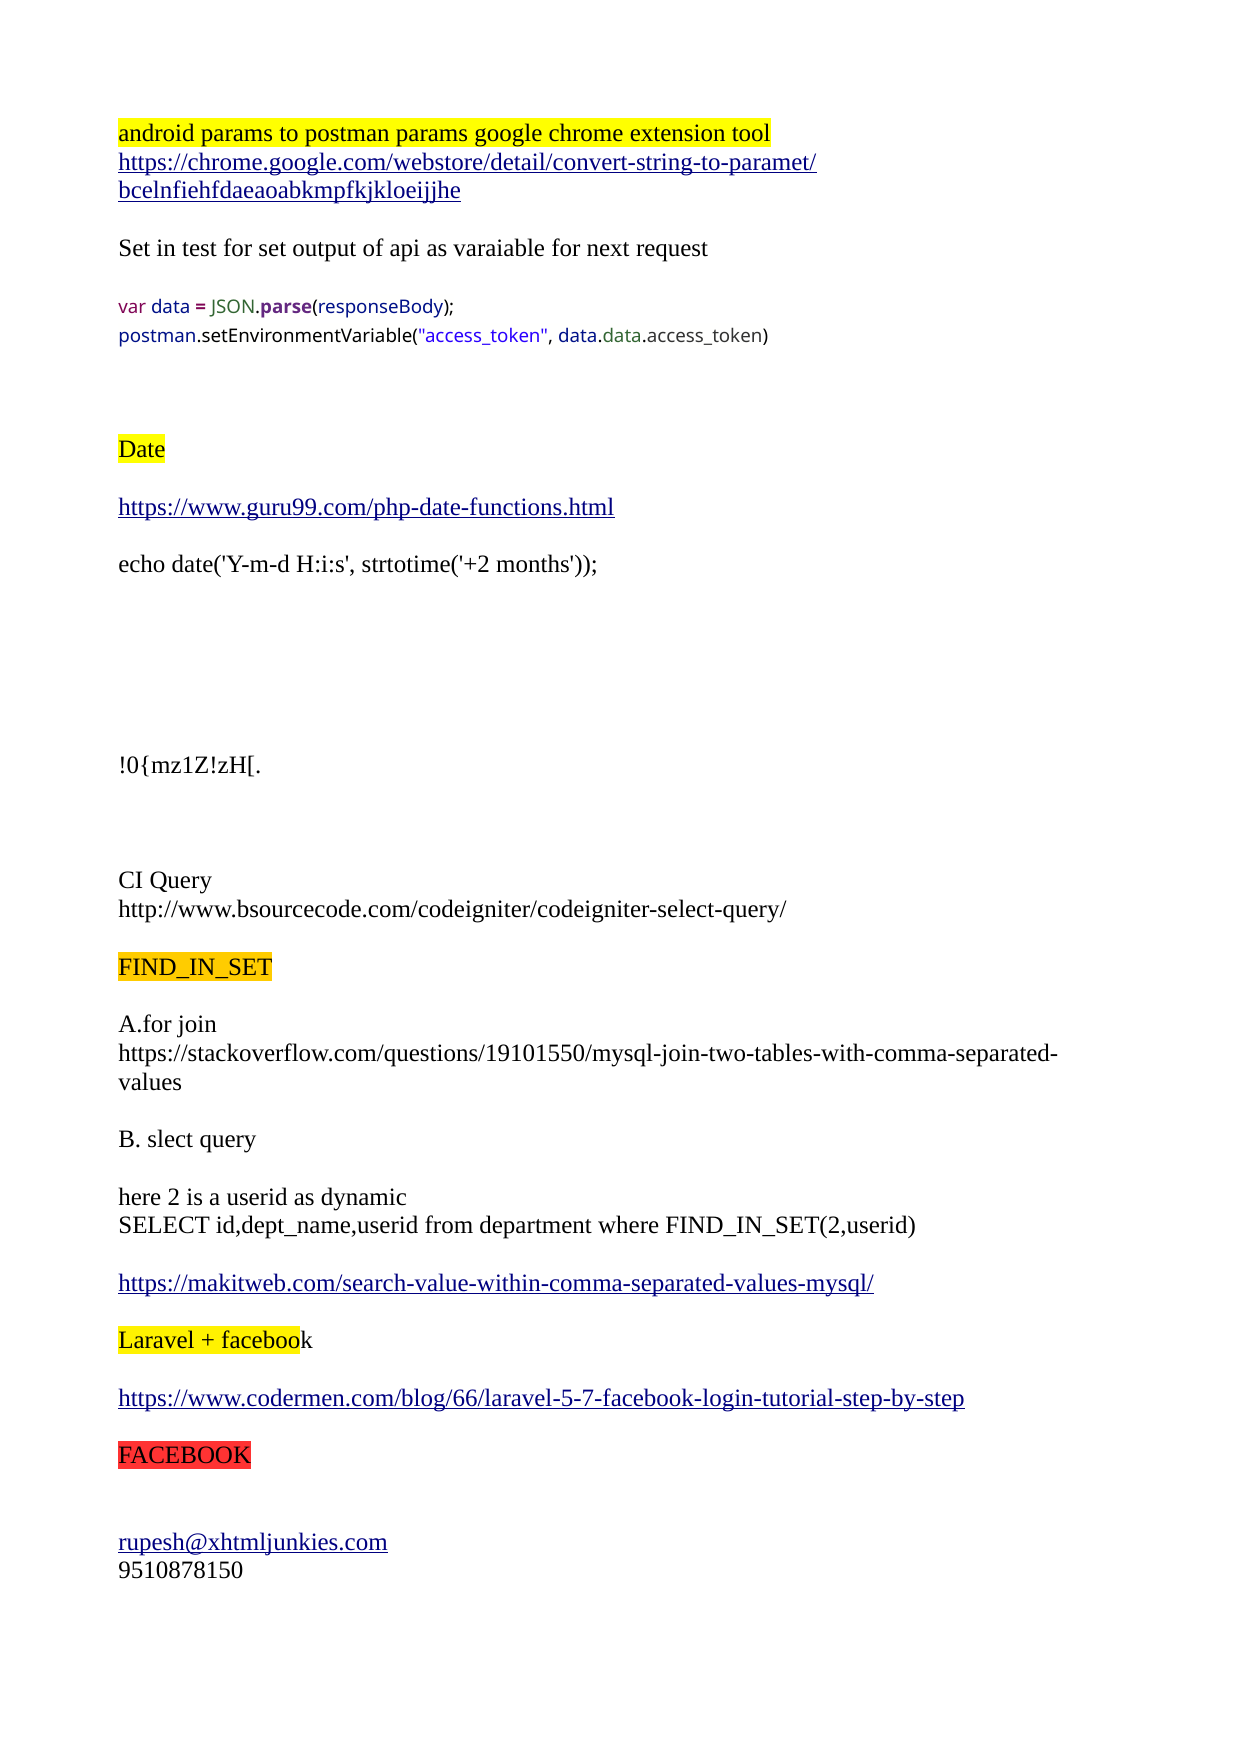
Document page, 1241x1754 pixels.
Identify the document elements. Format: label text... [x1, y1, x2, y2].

text !0{mz1Z!zH[. [118, 751, 1122, 779]
text Laravel + facebook [118, 1326, 1122, 1354]
text https://stackoverflow.com/questions/19101550/mysql-join-two-tables-with-comma-separated-values [118, 1038, 1122, 1096]
text Set in test for set output of api as varaiable for next request [118, 233, 1122, 262]
text FACEBOOK [118, 1441, 1122, 1469]
text 9510878150 [118, 1556, 1122, 1584]
text FIND_IN_SET [118, 952, 1122, 981]
text http://www.bsourcecode.com/codeigniter/codeigniter-select-query/ [118, 894, 1122, 923]
text B. slect query [118, 1124, 1122, 1153]
text SELECT id,dept_name,userid from department where FIND_IN_SET(2,userid) [118, 1211, 1122, 1239]
text https://www.guru99.com/php-date-functions.html [118, 492, 1122, 521]
text A.for join [118, 1009, 1122, 1038]
text Date [118, 434, 1122, 463]
text CI Query [118, 866, 1122, 894]
text postman.setEnvironmentVariable("access_token", data.data.access_token) [118, 319, 1122, 348]
text rupesh@xhtmljunkies.com [118, 1469, 1122, 1556]
text var data = JSON.parse(responseBody); [118, 291, 1122, 319]
text android params to postman params google chrome extension tool [118, 118, 1122, 147]
text here 2 is a userid as dynamic [118, 1182, 1122, 1211]
text https://makitweb.com/search-value-within-comma-separated-values-mysql/ [118, 1268, 1122, 1297]
text https://chrome.google.com/webstore/detail/convert-string-to-paramet/bcelnfiehfdaeaoabkmpfkjkloeijjhe [118, 147, 1122, 204]
text https://www.codermen.com/blog/66/laravel-5-7-facebook-login-tutorial-step-by-step [118, 1383, 1122, 1412]
text echo date('Y-m-d H:i:s', strtotime('+2 months')); [118, 549, 1122, 578]
